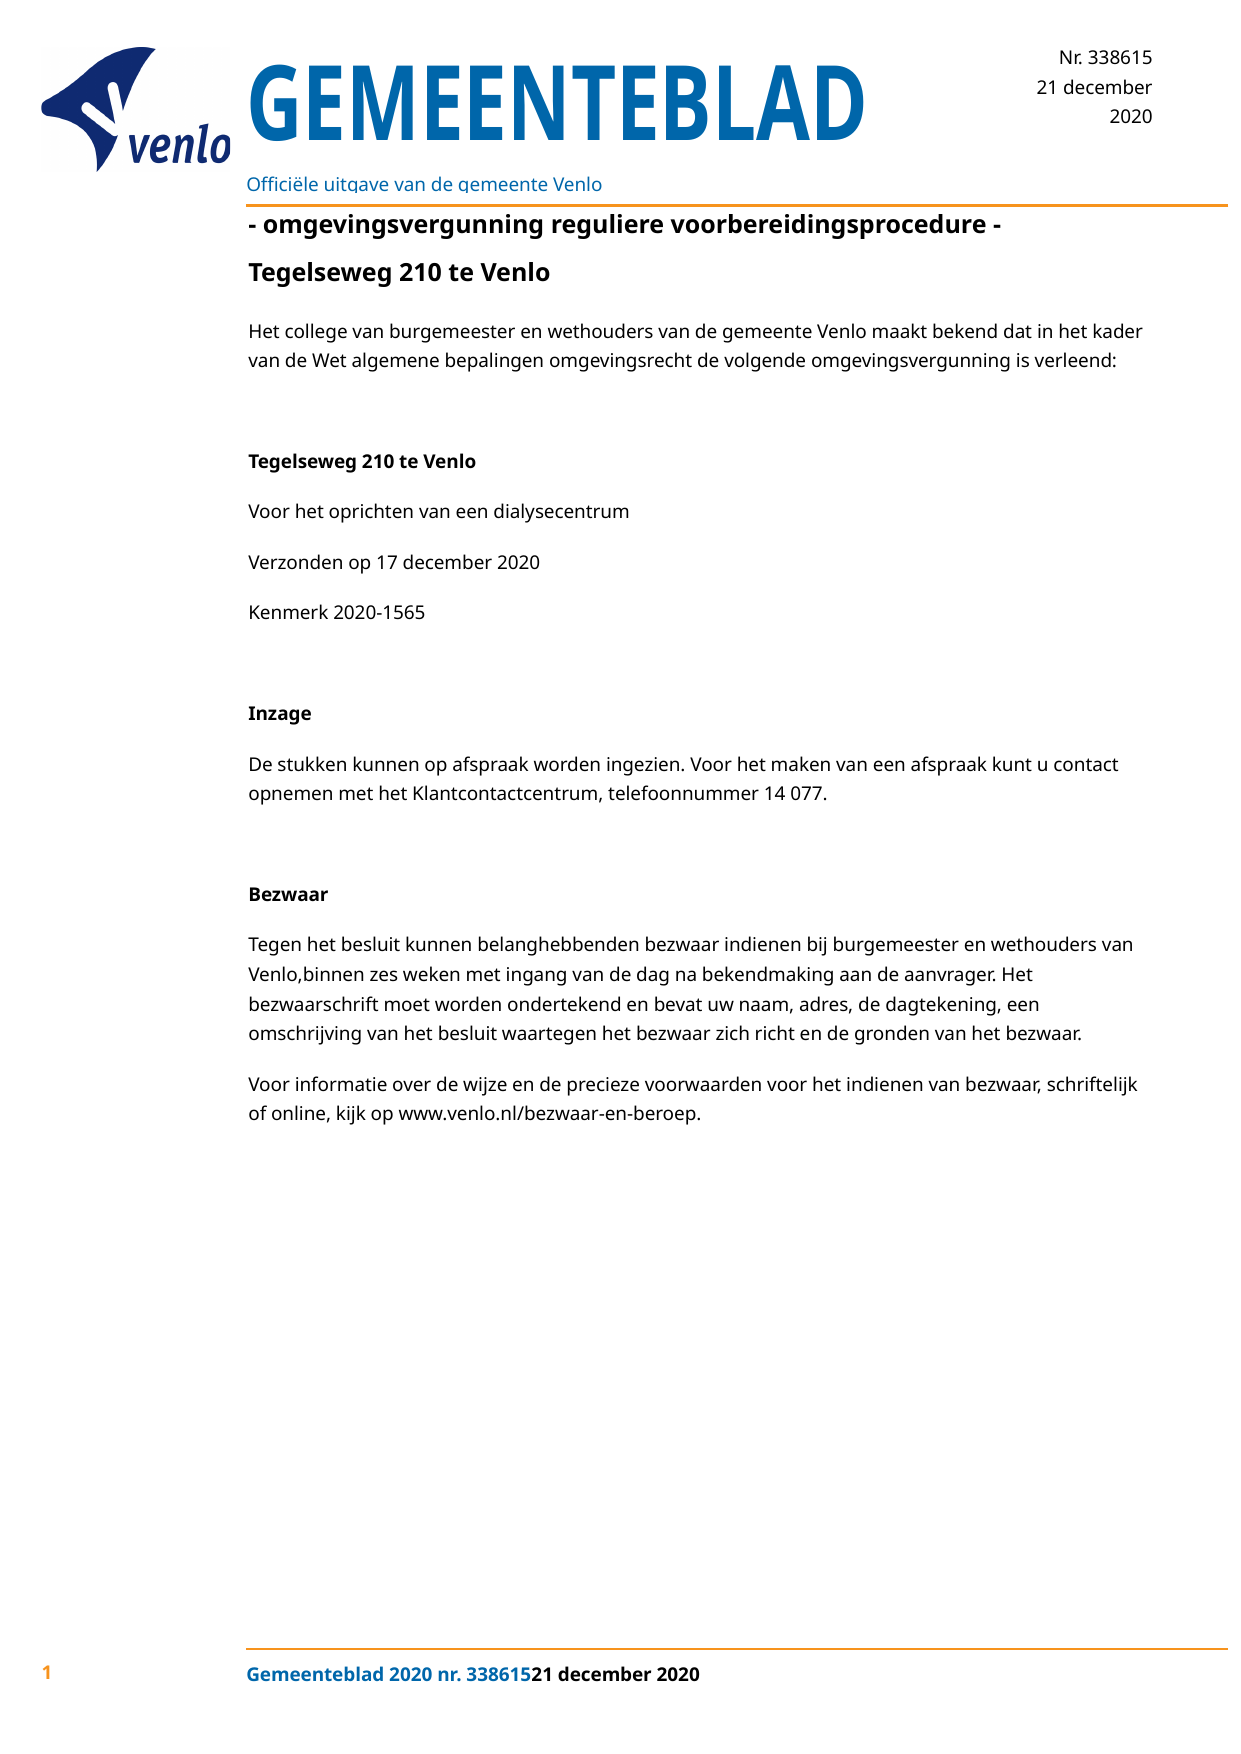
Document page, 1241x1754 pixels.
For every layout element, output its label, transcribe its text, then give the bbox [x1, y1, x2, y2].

picture [41, 47, 231, 172]
text Verzonden op 17 december 2020 [248, 549, 1152, 575]
text Kenmerk 2020-1565 [248, 599, 1152, 625]
text Voor het oprichten van een dialysecentrum [248, 499, 1152, 524]
text Tegelseweg 210 te Venlo [248, 448, 1152, 474]
text Inzage [248, 700, 1152, 726]
text Tegen het besluit kunnen belanghebbenden bezwaar indienen bij burgemeester en wethouders van Venlo,binnen zes weken met ingang van de dag na bekendmaking aan de aanvrager. Het bezwaarschrift moet worden ondertekend en bevat uw naam, adres, de dagtekening, een omschrijving van het besluit waartegen het bezwaar zich richt en de gronden van het bezwaar. [248, 932, 1152, 1046]
text Het college van burgemeester en wethouders van de gemeente Venlo maakt bekend dat in het kader van de Wet algemene bepalingen omgevingsrecht de volgende omgevingsvergunning is verleend: [248, 318, 1152, 373]
text De stukken kunnen op afspraak worden ingezien. Voor het maken van een afspraak kunt u contact opnemen met het Klantcontactcentrum, telefoonnummer 14 077. [248, 751, 1152, 806]
text - omgevingsvergunning reguliere voorbereidingsprocedure - Tegelseweg 210 te Venlo [248, 207, 1152, 288]
text Voor informatie over de wijze en de precieze voorwaarden voor het indienen van bezwaar, schriftelijk of online, kijk op www.venlo.nl/bezwaar-en-beroep. [248, 1071, 1152, 1126]
text Bezwaar [248, 881, 1152, 907]
